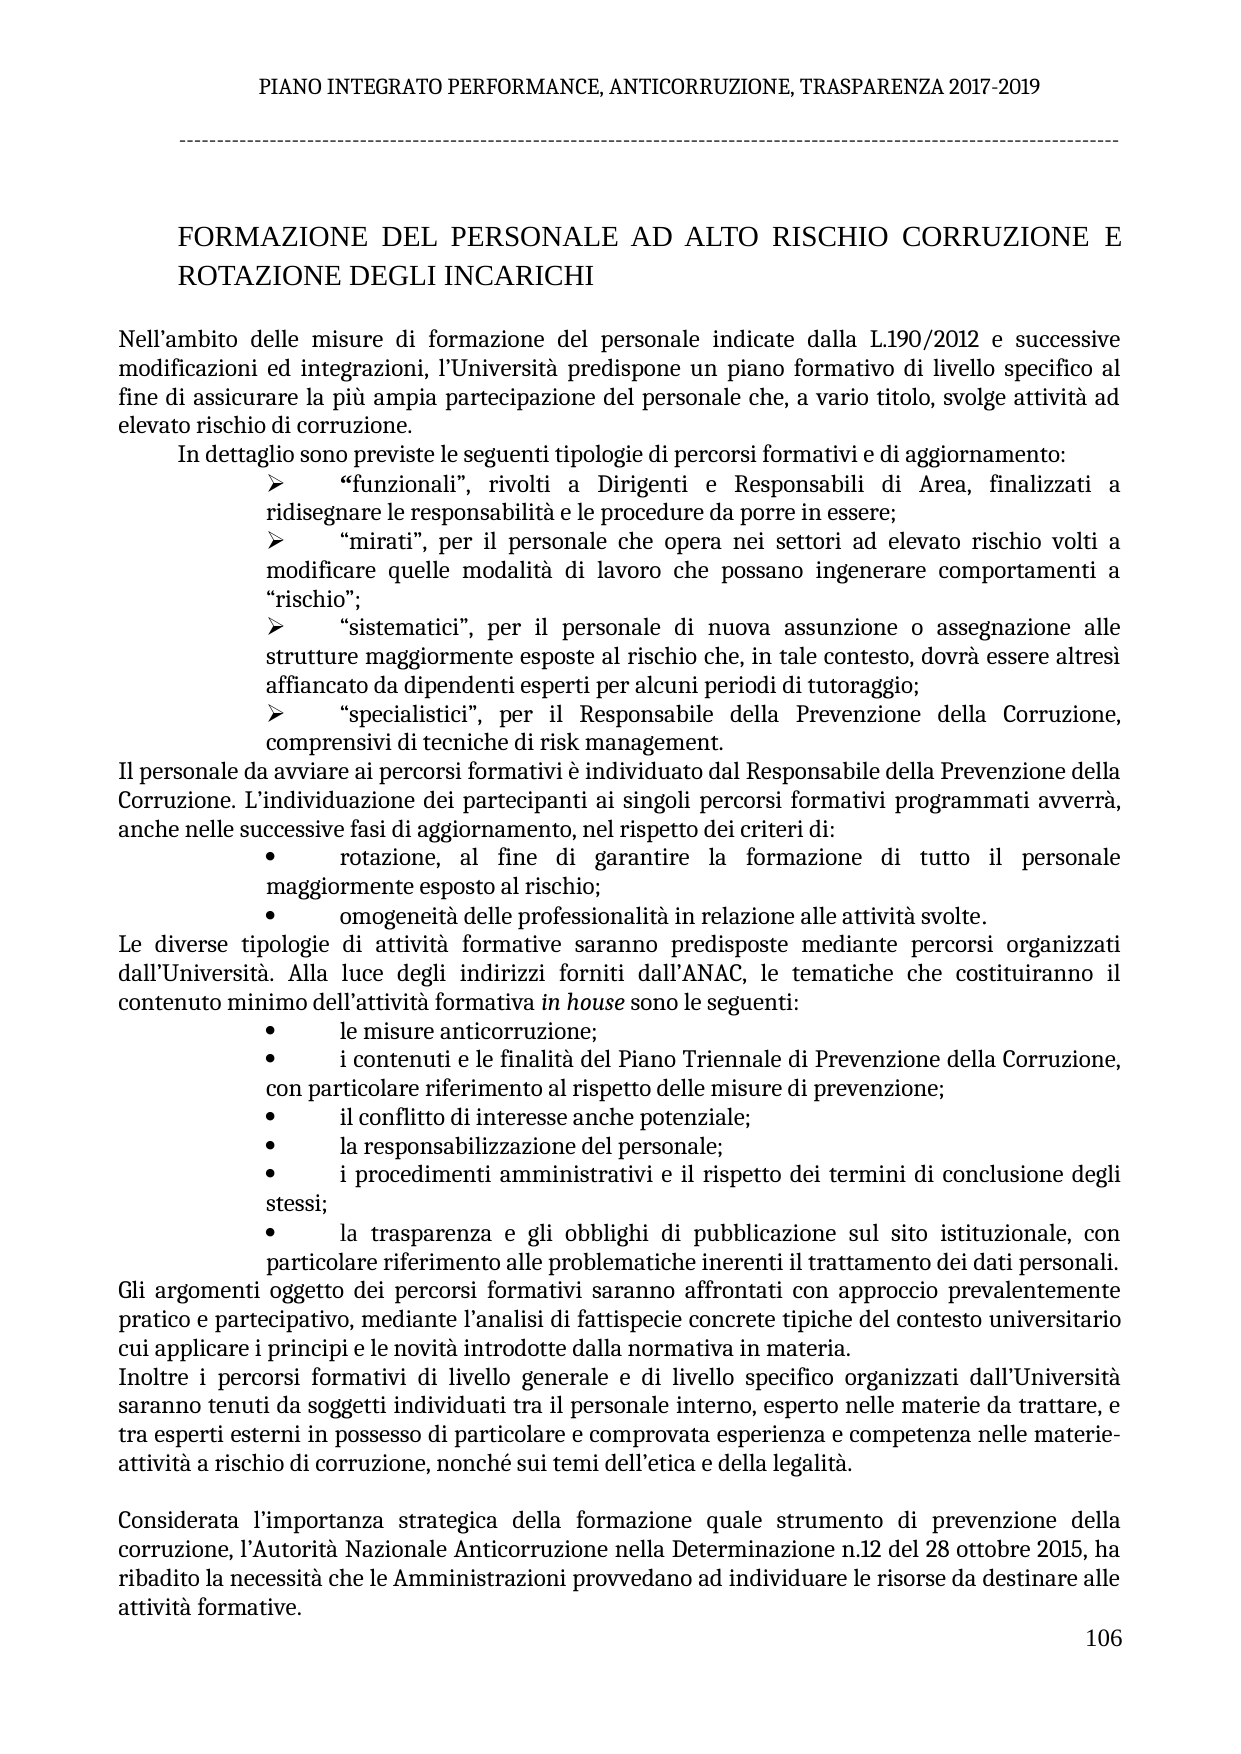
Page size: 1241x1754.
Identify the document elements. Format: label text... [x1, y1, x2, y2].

list “funzionali”, rivolti a Dirigenti e Responsabili di Area, finalizzati a ridisegnare le responsabilità e le procedure da porre in essere; [266, 469, 1122, 527]
text Nell’ambito delle misure di formazione del personale indicate dalla L.190/2012 e successive modificazioni ed integrazioni, l’Università predispone un piano formativo di livello specifico al fine di assicurare la più ampia partecipazione del personale che, a vario titolo, svolge attività ad elevato rischio di corruzione. [118, 325, 1122, 440]
list rotazione, al fine di garantire la formazione di tutto il personale maggiormente esposto al rischio; [266, 843, 1122, 901]
text Le diverse tipologie di attività formative saranno predisposte mediante percorsi organizzati dall’Università. Alla luce degli indirizzi forniti dall’ANAC, le tematiche che costituiranno il contenuto minimo dell’attività formativa in house sono le seguenti: [118, 930, 1122, 1017]
list le misure anticorruzione; [266, 1017, 1122, 1045]
list “mirati”, per il personale che opera nei settori ad elevato rischio volti a modificare quelle modalità di lavoro che possano ingenerare comportamenti a “rischio”; [266, 527, 1122, 613]
list il conflitto di interesse anche potenziale; [266, 1103, 1122, 1132]
list omogeneità delle professionalità in relazione alle attività svolte. [266, 901, 1122, 930]
list i procedimenti amministrativi e il rispetto dei termini di conclusione degli stessi; [266, 1160, 1122, 1218]
list la trasparenza e gli obblighi di pubblicazione sul sito istituzionale, con particolare riferimento alle problematiche inerenti il trattamento dei dati personali. [266, 1218, 1122, 1276]
text Gli argomenti oggetto dei percorsi formativi saranno affrontati con approccio prevalentemente pratico e partecipativo, mediante l’analisi di fattispecie concrete tipiche del contesto universitario cui applicare i principi e le novità introdotte dalla normativa in materia. [118, 1276, 1122, 1362]
list “specialistici”, per il Responsabile della Prevenzione della Corruzione, comprensivi di tecniche di risk management. [266, 699, 1122, 757]
text Il personale da avviare ai percorsi formativi è individuato dal Responsabile della Prevenzione della Corruzione. L’individuazione dei partecipanti ai singoli percorsi formativi programmati avverrà, anche nelle successive fasi di aggiornamento, nel rispetto dei criteri di: [118, 757, 1122, 843]
subtitle FORMAZIONE DEL PERSONALE AD ALTO RISCHIO CORRUZIONE E ROTAZIONE DEGLI INCARICHI [177, 219, 1122, 291]
text Considerata l’importanza strategica della formazione quale strumento di prevenzione della corruzione, l’Autorità Nazionale Anticorruzione nella Determinazione n.12 del 28 ottobre 2015, ha ribadito la necessità che le Amministrazioni provvedano ad individuare le risorse da destinare alle attività formative. [118, 1506, 1122, 1621]
text Inoltre i percorsi formativi di livello generale e di livello specifico organizzati dall’Università saranno tenuti da soggetti individuati tra il personale interno, esperto nelle materie da trattare, e tra esperti esterni in possesso di particolare e comprovata esperienza e competenza nelle materie-attività a rischio di corruzione, nonché sui temi dell’etica e della legalità. [118, 1362, 1122, 1477]
list “sistematici”, per il personale di nuova assunzione o assegnazione alle strutture maggiormente esposte al rischio che, in tale contesto, dovrà essere altresì affiancato da dipendenti esperti per alcuni periodi di tutoraggio; [266, 613, 1122, 699]
text In dettaglio sono previste le seguenti tipologie di percorsi formativi e di aggiornamento: [177, 440, 1122, 469]
list i contenuti e le finalità del Piano Triennale di Prevenzione della Corruzione, con particolare riferimento al rispetto delle misure di prevenzione; [266, 1045, 1122, 1103]
list la responsabilizzazione del personale; [266, 1132, 1122, 1160]
